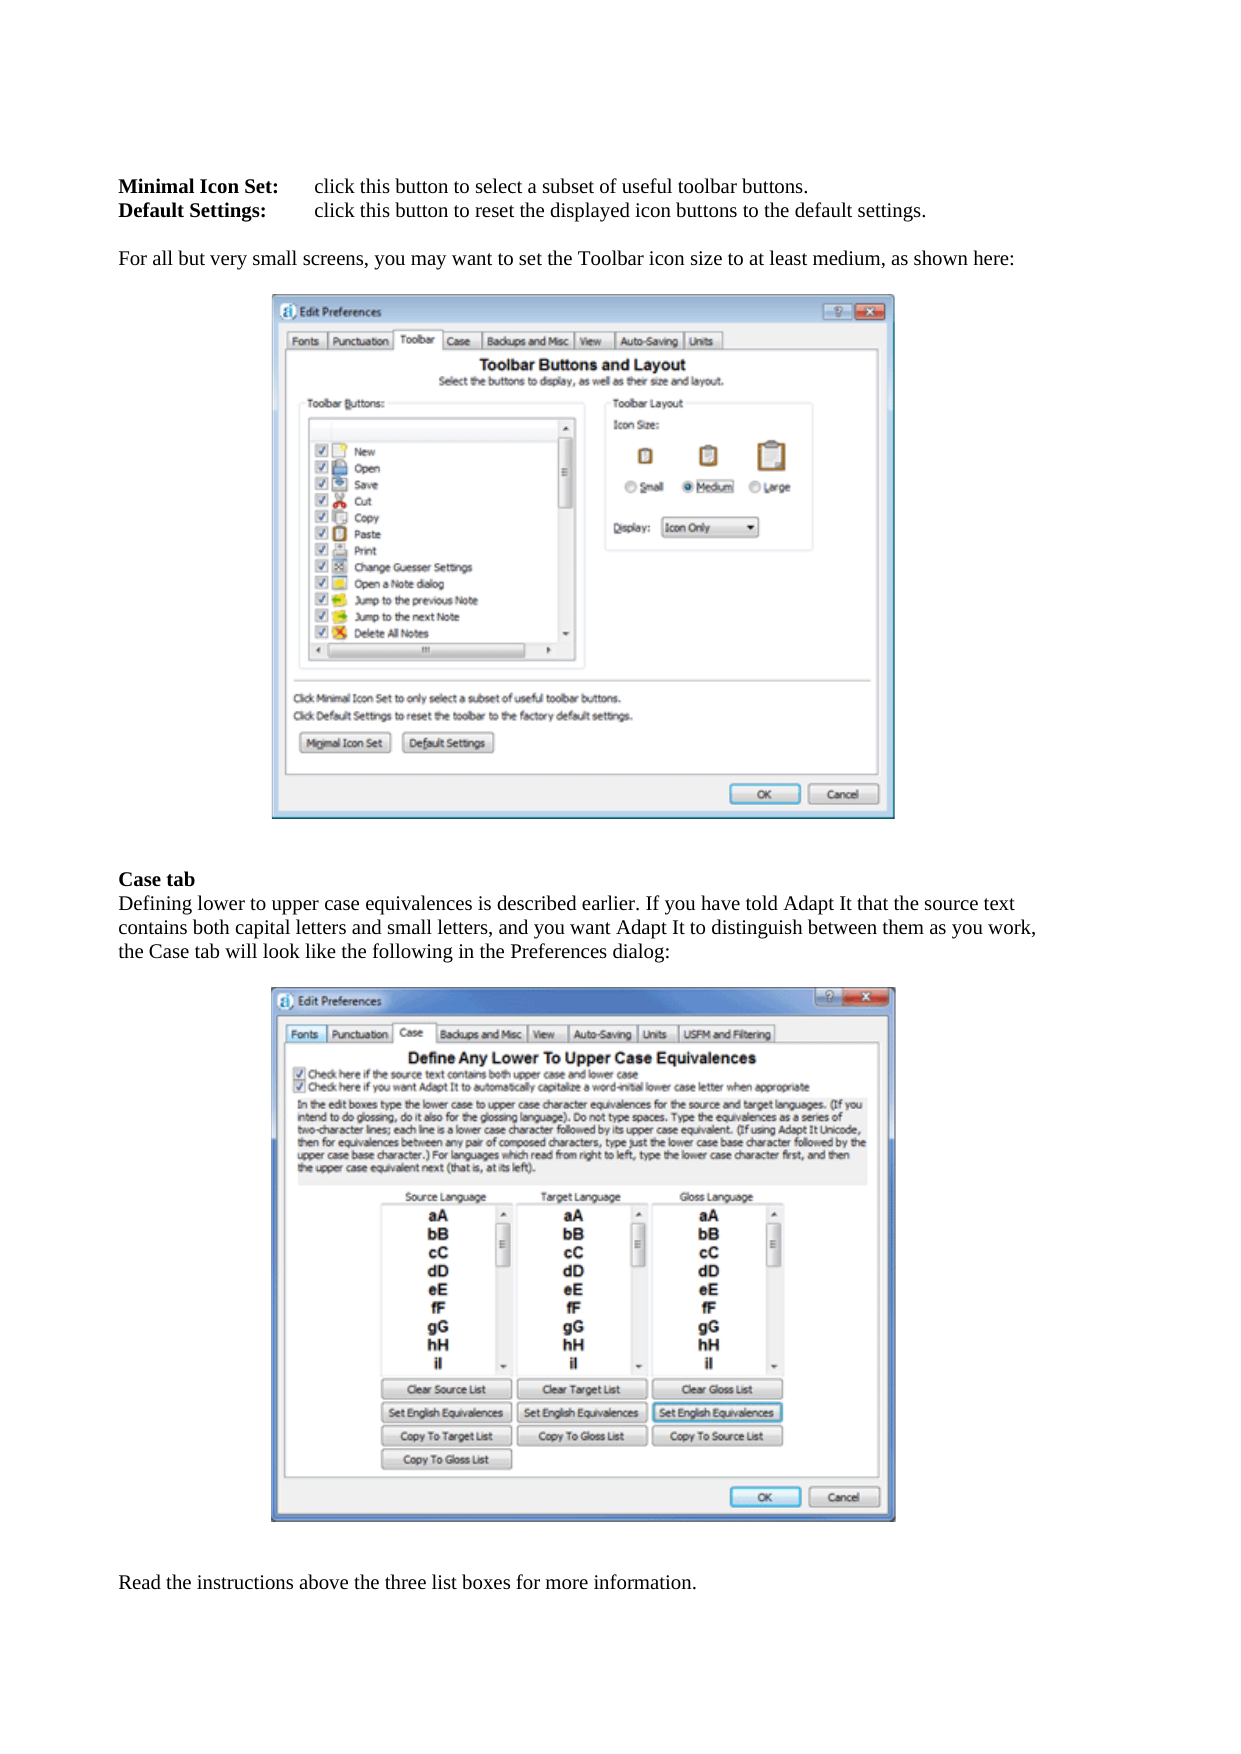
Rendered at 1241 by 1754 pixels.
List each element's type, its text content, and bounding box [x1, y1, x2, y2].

picture [271, 294, 895, 819]
text Defining lower to upper case equivalences is described earlier. If you have told Adapt It that the source text contains both capital letters and small letters, and you want Adapt It to distinguish between them as you work, the Case tab will look like the following in the Preferences dialog: [118, 891, 1048, 963]
text Default Settings: click this button to reset the displayed icon buttons to the default settings. [118, 198, 1048, 222]
text Read the instructions above the three list boxes for more information. [118, 1570, 1048, 1594]
text For all but very small screens, you may want to set the Toolbar icon size to at least medium, as shown here: [118, 246, 1048, 270]
text Case tab [118, 867, 1048, 891]
picture [271, 987, 896, 1522]
text Minimal Icon Set: click this button to select a subset of useful toolbar buttons. [118, 174, 1048, 198]
